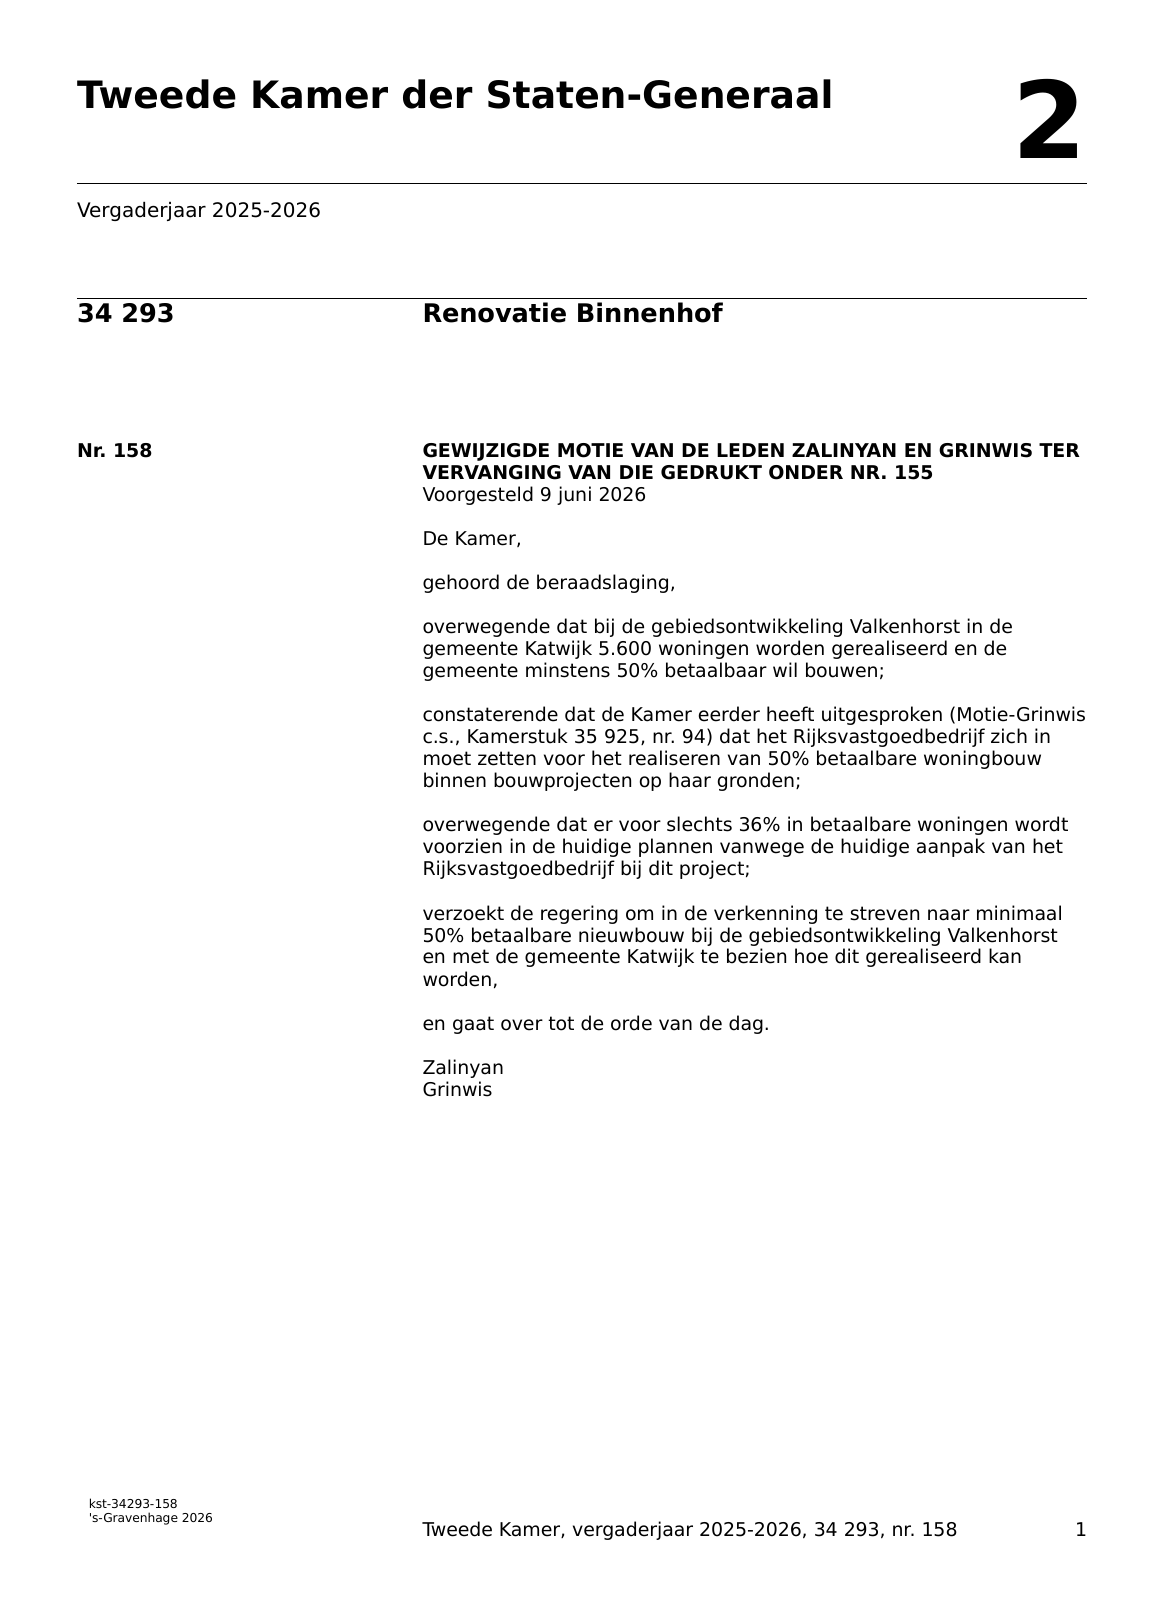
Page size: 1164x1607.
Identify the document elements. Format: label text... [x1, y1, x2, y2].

table_header Tweede Kamer der Staten-Generaal [77, 59, 886, 183]
text verzoekt de regering om in de verkenning te streven naar minimaal 50% betaalbare nieuwbouw bij de gebiedsontwikkeling Valkenhorst en met de gemeente Katwijk te bezien hoe dit gerealiseerd kan worden, [422, 902, 1087, 990]
text overwegende dat er voor slechts 36% in betaalbare woningen wordt voorzien in de huidige plannen vanwege de huidige aanpak van het Rijksvastgoedbedrijf bij dit project; [422, 814, 1087, 880]
text gehoord de beraadslaging, [422, 572, 1087, 594]
table_cell Vergaderjaar 2025-2026 [77, 184, 1087, 298]
table_header 2 [886, 59, 1087, 183]
text overwegende dat bij de gebiedsontwikkeling Valkenhorst in de gemeente Katwijk 5.600 woningen worden gerealiseerd en de gemeente minstens 50% betaalbaar wil bouwen; [422, 616, 1087, 682]
text De Kamer, [422, 528, 1087, 550]
text en gaat over tot de orde van de dag. [422, 1013, 1087, 1034]
text 's-Gravenhage 2026 [88, 1511, 323, 1525]
text Grinwis [422, 1079, 1087, 1101]
text kst-34293-158 [88, 1497, 323, 1511]
text constaterende dat de Kamer eerder heeft uitgesproken (Motie-Grinwis c.s., Kamerstuk 35 925, nr. 94) dat het Rijksvastgoedbedrijf zich in moet zetten voor het realiseren van 50% betaalbare woningbouw binnen bouwprojecten op haar gronden; [422, 704, 1087, 792]
subtitle 34 293 Renovatie Binnenhof [77, 299, 1087, 329]
subtitle Nr. 158 GEWIJZIGDE MOTIE VAN DE LEDEN ZALINYAN EN GRINWIS TER VERVANGING VAN DIE GEDRUKT ONDER NR. 155 [77, 440, 1087, 484]
text Voorgesteld 9 juni 2026 [422, 484, 1087, 506]
text Zalinyan [422, 1057, 1087, 1079]
